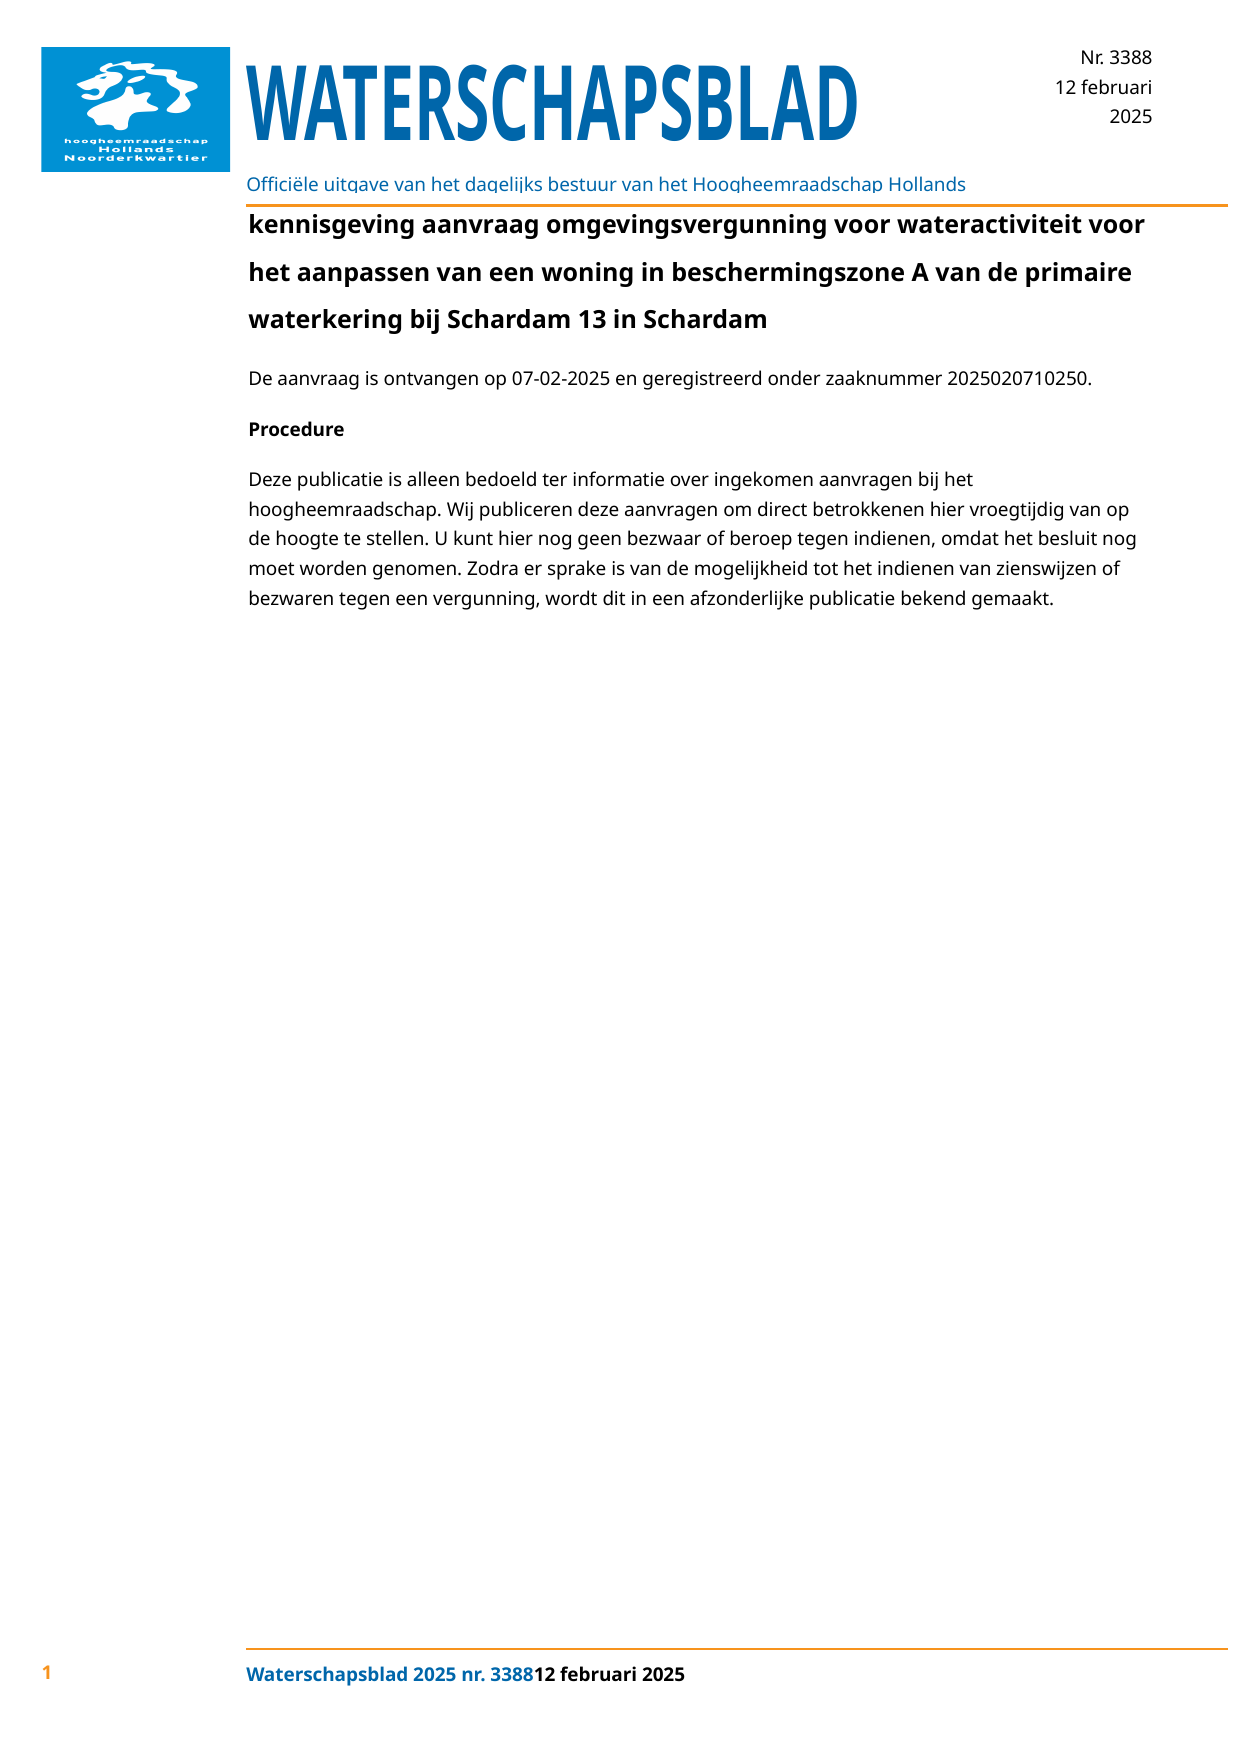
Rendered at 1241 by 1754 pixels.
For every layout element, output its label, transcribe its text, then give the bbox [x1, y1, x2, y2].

text Procedure [248, 416, 1152, 442]
picture [78, 64, 122, 99]
picture [88, 87, 157, 130]
text Deze publicatie is alleen bedoeld ter informatie over ingekomen aanvragen bij het hoogheemraadschap. Wij publiceren deze aanvragen om direct betrokkenen hier vroegtijdig van op de hoogte te stellen. U kunt hier nog geen bezwaar of beroep tegen indienen, omdat het besluit nog moet worden genomen. Zodra er sprake is van de mogelijkheid tot het indienen van zienswijzen of bezwaren tegen een vergunning, wordt dit in een afzonderlijke publicatie bekend gemaakt. [248, 466, 1152, 610]
picture [118, 62, 197, 112]
picture [129, 76, 144, 82]
text De aanvraag is ontvangen op 07-02-2025 en geregistreerd onder zaaknummer 2025020710250. [248, 366, 1152, 391]
text kennisgeving aanvraag omgevingsvergunning voor wateractiviteit voor het aanpassen van een woning in beschermingszone A van de primaire waterkering bij Schardam 13 in Schardam [248, 207, 1152, 336]
